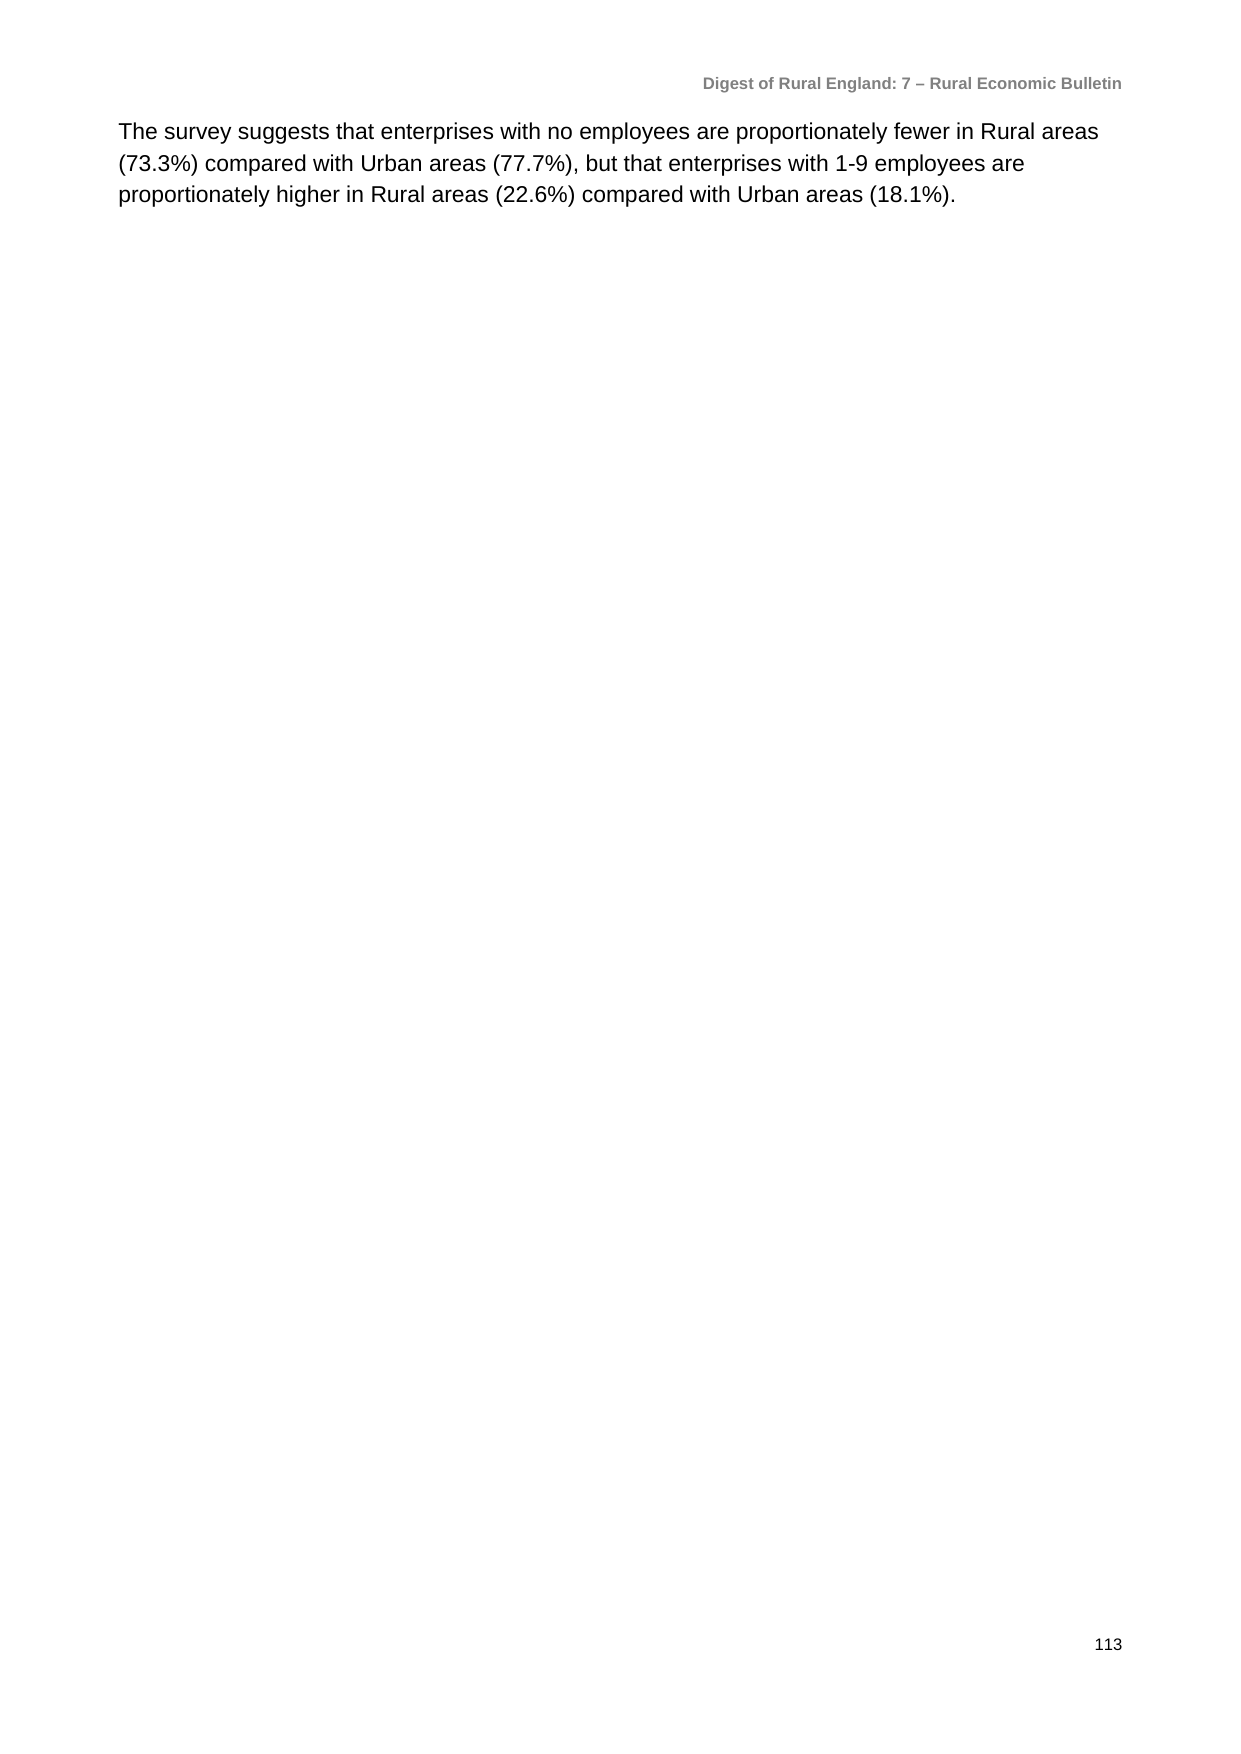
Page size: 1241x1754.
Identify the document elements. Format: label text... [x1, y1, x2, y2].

text The survey suggests that enterprises with no employees are proportionately fewer in Rural areas (73.3%) compared with Urban areas (77.7%), but that enterprises with 1-9 employees are proportionately higher in Rural areas (22.6%) compared with Urban areas (18.1%). [118, 118, 1122, 208]
